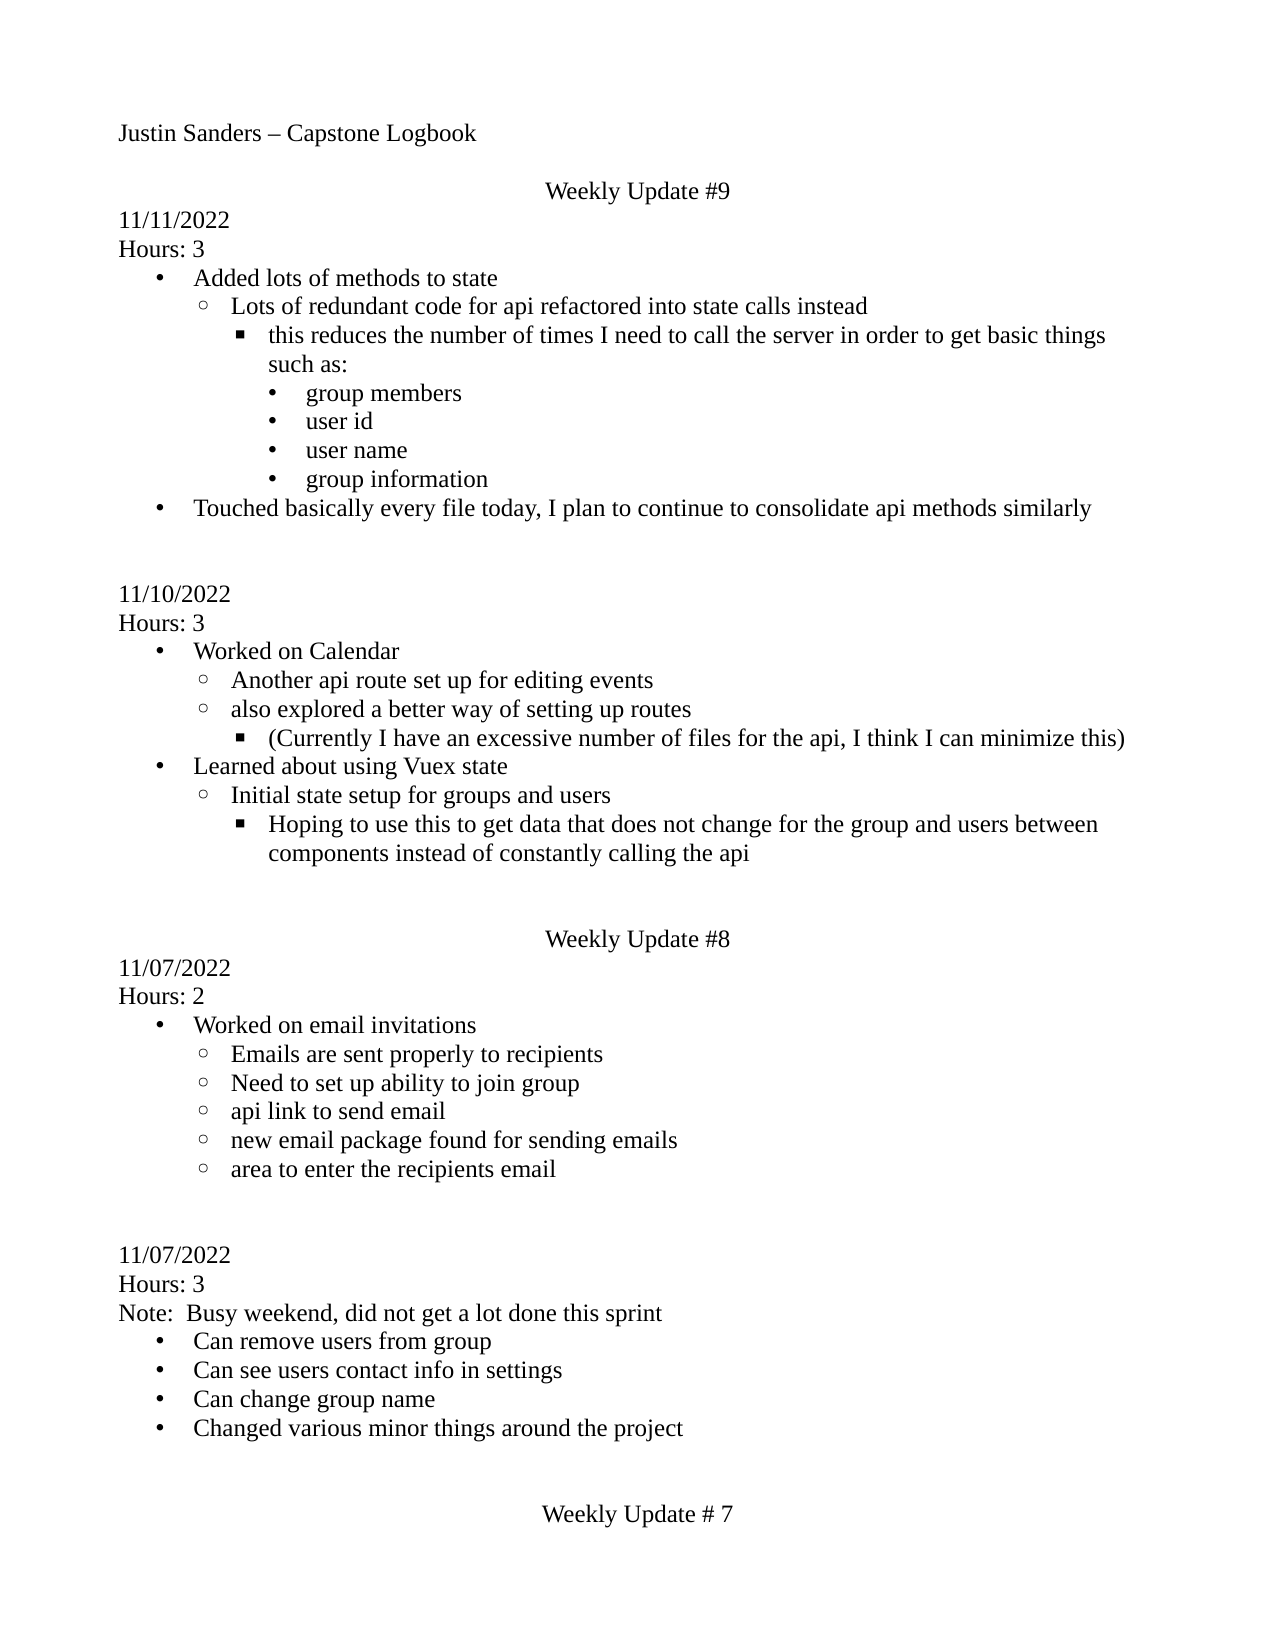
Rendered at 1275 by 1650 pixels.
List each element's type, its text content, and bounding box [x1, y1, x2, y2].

list also explored a better way of setting up routes [193, 694, 1157, 723]
list this reduces the number of times I need to call the server in order to get basic things such as: [231, 320, 1157, 378]
list Emails are sent properly to recipients [193, 1039, 1157, 1068]
list Weekly Update #9 [118, 176, 1157, 205]
list api link to send email [193, 1096, 1157, 1125]
list Another api route set up for editing events [193, 665, 1157, 694]
list Hours: 2 [118, 981, 1157, 1010]
list (Currently I have an excessive number of files for the api, I think I can minimize this) [231, 723, 1157, 751]
list Can remove users from group [156, 1326, 1157, 1355]
list Added lots of methods to state [156, 263, 1157, 291]
list Can change group name [156, 1384, 1157, 1413]
list Hours: 3 [118, 608, 1157, 636]
list 11/07/2022 [118, 1240, 1157, 1269]
list Worked on Calendar [156, 636, 1157, 665]
list area to enter the recipients email [193, 1154, 1157, 1183]
list Hoping to use this to get data that does not change for the group and users between components instead of constantly calling the api [231, 809, 1157, 866]
list Weekly Update #8 [118, 924, 1157, 953]
list Changed various minor things around the project [156, 1413, 1157, 1441]
list Need to set up ability to join group [193, 1068, 1157, 1096]
list Hours: 3 [118, 234, 1157, 263]
list group members [268, 378, 1157, 406]
list user name [268, 435, 1157, 464]
list Weekly Update # 7 [118, 1499, 1157, 1528]
list new email package found for sending emails [193, 1125, 1157, 1154]
list Learned about using Vuex state [156, 751, 1157, 780]
list Can see users contact info in settings [156, 1355, 1157, 1384]
list 11/11/2022 [118, 205, 1157, 234]
list Initial state setup for groups and users [193, 780, 1157, 809]
list Hours: 3 [118, 1269, 1157, 1298]
list 11/10/2022 [118, 579, 1157, 608]
list Touched basically every file today, I plan to continue to consolidate api methods similarly [156, 493, 1157, 521]
list 11/07/2022 [118, 953, 1157, 981]
list group information [268, 464, 1157, 493]
list Lots of redundant code for api refactored into state calls instead [193, 291, 1157, 320]
list Worked on email invitations [156, 1010, 1157, 1039]
list user id [268, 406, 1157, 435]
list Note: Busy weekend, did not get a lot done this sprint [118, 1298, 1157, 1326]
